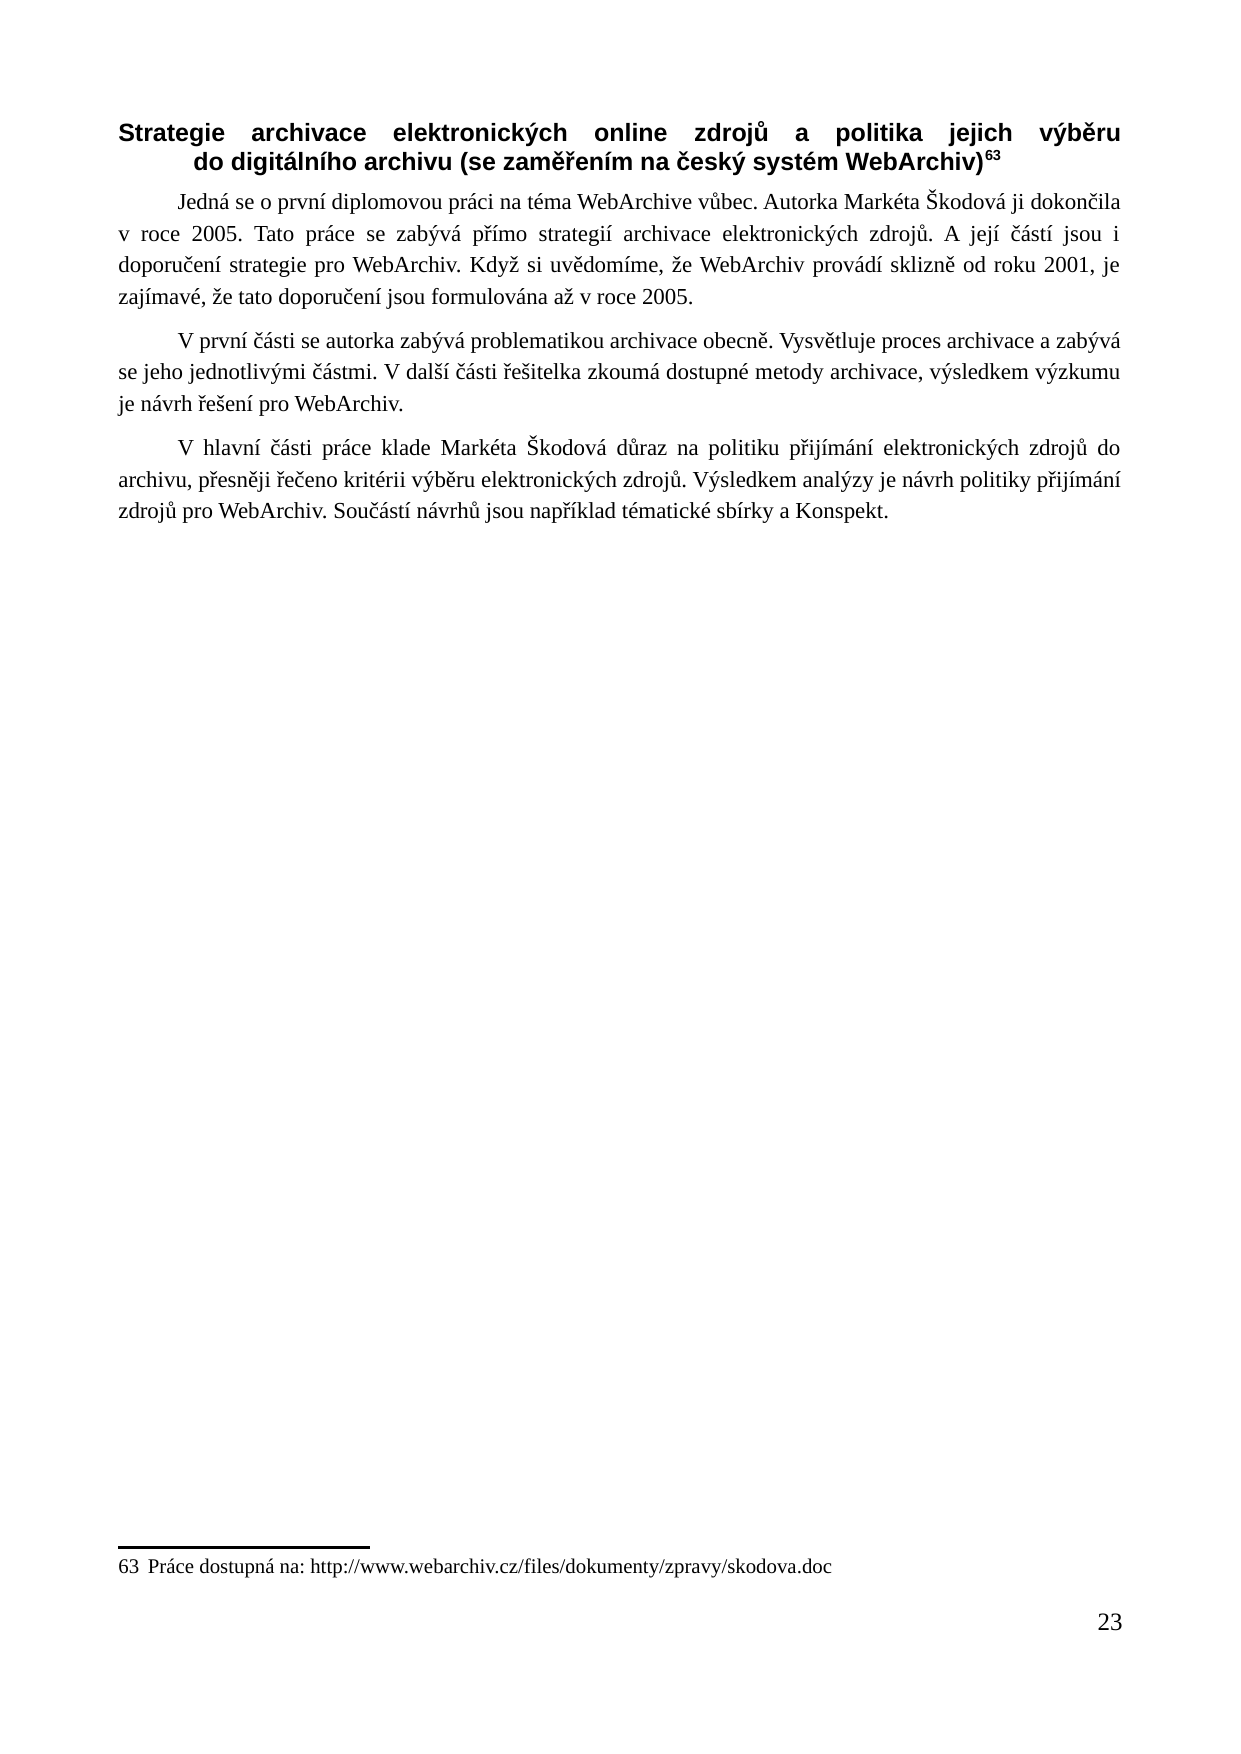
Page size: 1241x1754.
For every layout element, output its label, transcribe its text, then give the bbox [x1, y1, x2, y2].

text V hlavní části práce klade Markéta Škodová důraz na politiku přijímání elektronických zdrojů do archivu, přesněji řečeno kritérii výběru elektronických zdrojů. Výsledkem analýzy je návrh politiky přijímání zdrojů pro WebArchiv. Součástí návrhů jsou například tématické sbírky a Konspekt. [118, 434, 1122, 523]
text Jedná se o první diplomovou práci na téma WebArchive vůbec. Autorka Markéta Škodová ji dokončila v roce 2005. Tato práce se zabývá přímo strategií archivace elektronických zdrojů. A její částí jsou i doporučení strategie pro WebArchiv. Když si uvědomíme, že WebArchiv provádí sklizně od roku 2001, je zajímavé, že tato doporučení jsou formulována až v roce 2005. [118, 188, 1122, 309]
text Práce dostupná na: http://www.webarchiv.cz/files/dokumenty/zpravy/skodova.doc [118, 1553, 1122, 1578]
subtitle Strategie archivace elektronických online zdrojů a politika jejich výběru do digitálního archivu (se zaměřením na český systém WebArchiv) [118, 118, 1122, 176]
text V první části se autorka zabývá problematikou archivace obecně. Vysvětluje proces archivace a zabývá se jeho jednotlivými částmi. V další části řešitelka zkoumá dostupné metody archivace, výsledkem výzkumu je návrh řešení pro WebArchiv. [118, 327, 1122, 416]
